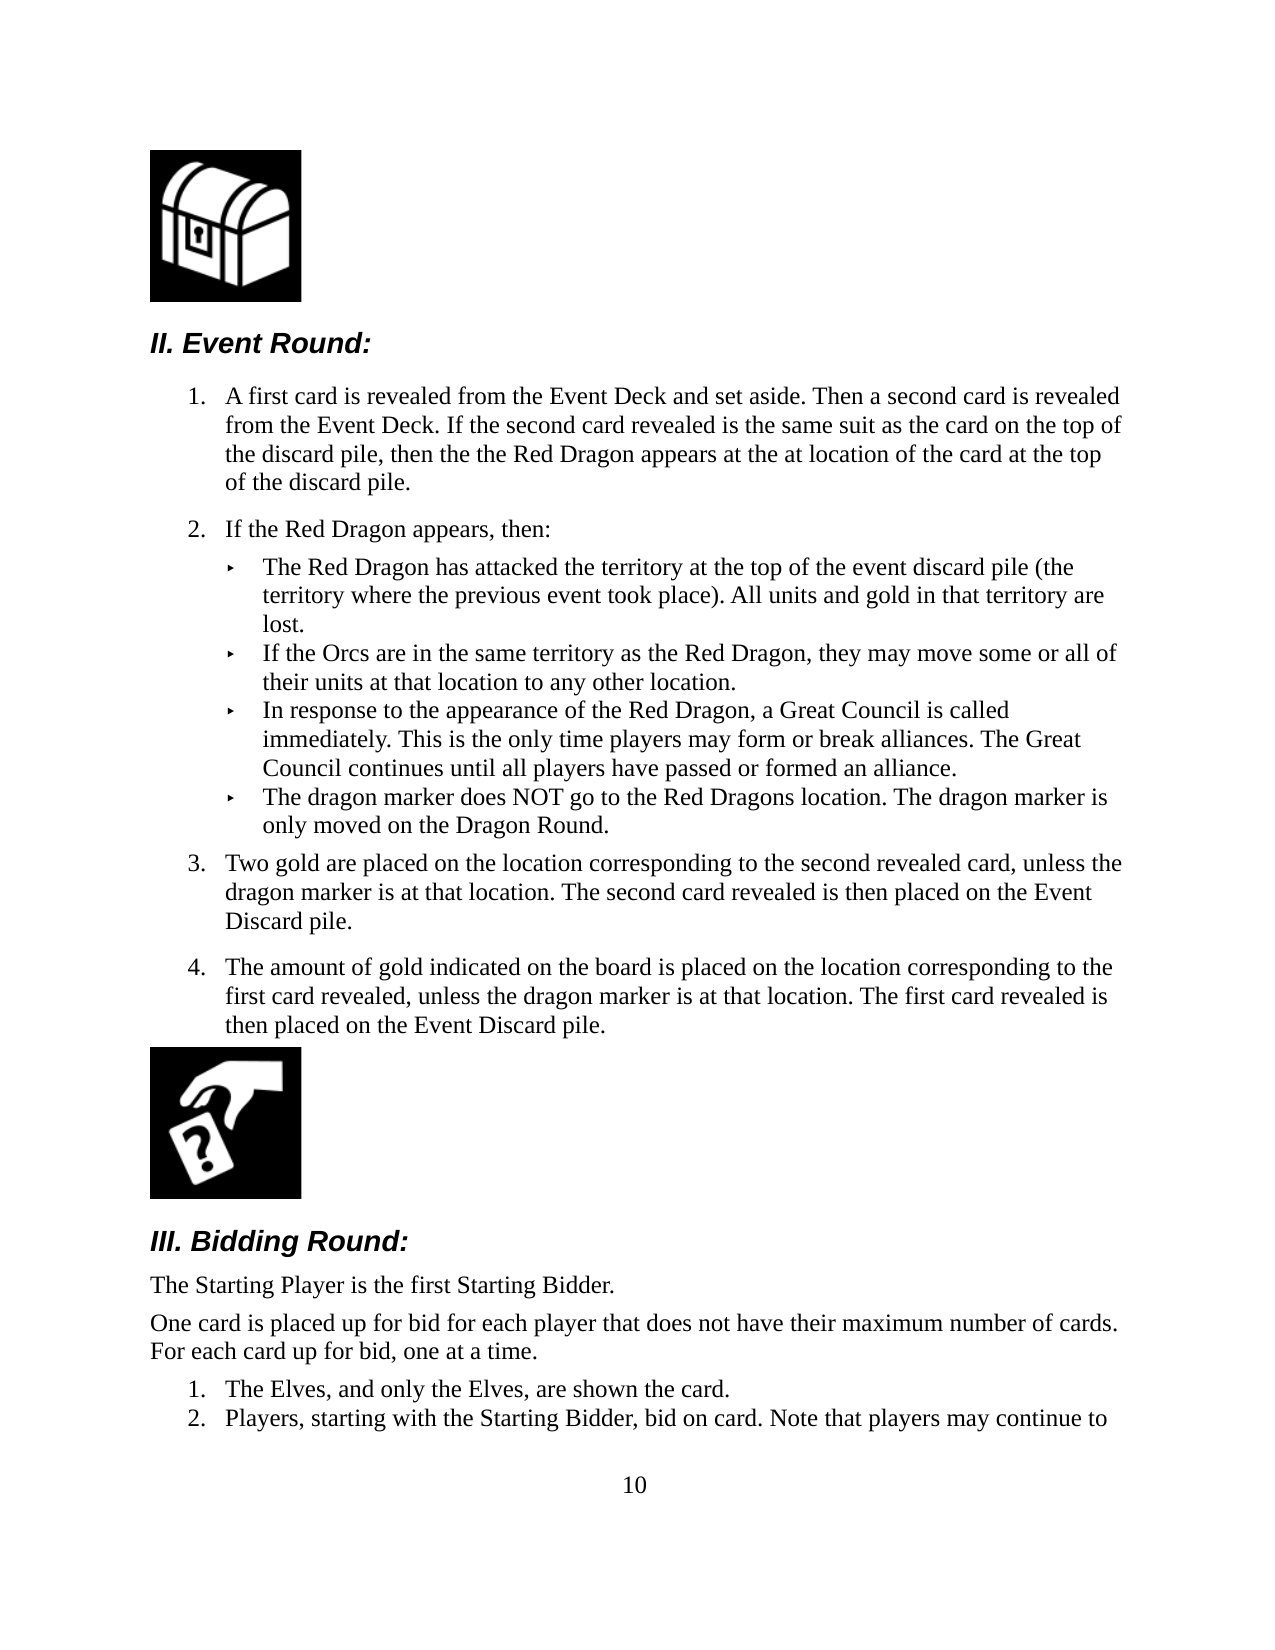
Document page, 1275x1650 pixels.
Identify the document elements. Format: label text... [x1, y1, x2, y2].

picture [150, 150, 302, 302]
list The Red Dragon has attacked the territory at the top of the event discard pile (the territory where the previous event took place). All units and gold in that territory are lost. [225, 552, 1125, 638]
list If the Red Dragon appears, then: [187, 514, 1125, 543]
list In response to the appearance of the Red Dragon, a Great Council is called immediately. This is the only time players may form or break alliances. The Great Council continues until all players have passed or formed an alliance. [225, 696, 1125, 782]
list Players, starting with the Starting Bidder, bid on card. Note that players may continue to [187, 1403, 1125, 1432]
subtitle III. Bidding Round: [150, 1224, 1125, 1257]
picture [150, 1047, 302, 1199]
text One card is placed up for bid for each player that does not have their maximum number of cards. For each card up for bid, one at a time. [150, 1308, 1125, 1365]
list A first card is revealed from the Event Deck and set aside. Then a second card is revealed from the Event Deck. If the second card revealed is the same suit as the card on the top of the discard pile, then the the Red Dragon appears at the at location of the card at the top of the discard pile. [187, 381, 1125, 496]
list The Elves, and only the Elves, are shown the card. [187, 1374, 1125, 1403]
list The dragon marker does NOT go to the Red Dragons location. The dragon marker is only moved on the Dragon Round. [225, 782, 1125, 839]
subtitle II. Event Round: [150, 326, 1125, 360]
text The Starting Player is the first Starting Bidder. [150, 1270, 1125, 1299]
list The amount of gold indicated on the board is placed on the location corresponding to the first card revealed, unless the dragon marker is at that location. The first card revealed is then placed on the Event Discard pile. [187, 952, 1125, 1039]
list If the Orcs are in the same territory as the Red Dragon, they may move some or all of their units at that location to any other location. [225, 638, 1125, 696]
list Two gold are placed on the location corresponding to the second revealed card, unless the dragon marker is at that location. The second card revealed is then placed on the Event Discard pile. [187, 848, 1125, 934]
